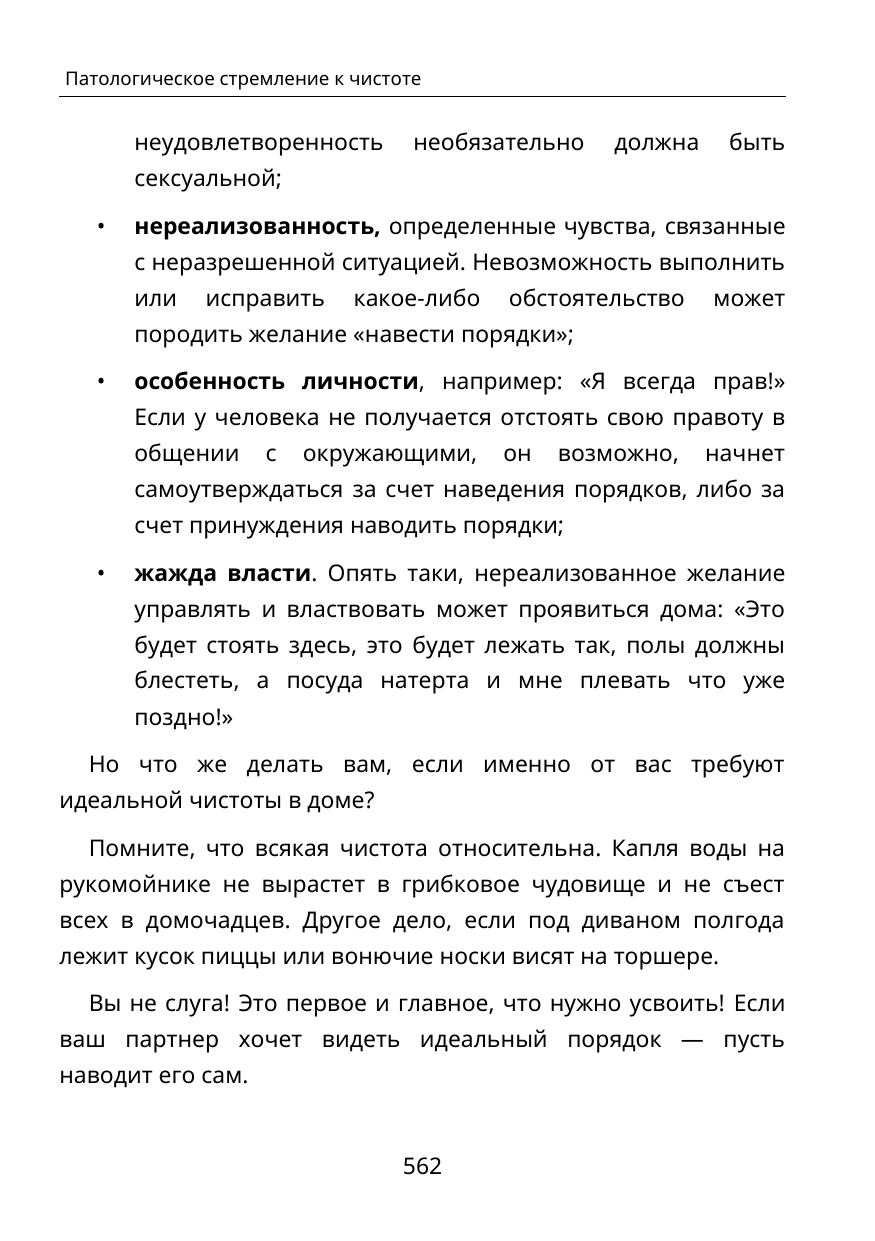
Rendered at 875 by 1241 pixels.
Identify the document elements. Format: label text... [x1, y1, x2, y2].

text Помните, что всякая чистота относительна. Капля воды на рукомойнике не вырастет в грибковое чудовище и не съест всех в домочадцев. Другое дело, если под диваном полгода лежит кусок пиццы или вонючие носки висят на торшере. [59, 832, 786, 971]
list неудовлетворенность необязательно должна быть сексуальной; [97, 126, 786, 193]
list жажда власти. Опять таки, нереализованное желание управлять и властвовать может проявиться дома: «Это будет стоять здесь, это будет лежать так, полы должны блестеть, а посуда натерта и мне плевать что уже поздно!» [97, 557, 786, 732]
list особенность личности, например: «Я всегда прав!» Если у человека не получается отстоять свою правоту в общении с окружающими, он возможно, начнет самоутверждаться за счет наведения порядков, либо за счет принуждения наводить порядки; [97, 365, 786, 540]
list нереализованность, определенные чувства, связанные с неразрешенной ситуацией. Невозможность выполнить или исправить какое-либо обстоятельство может породить желание «навести порядки»; [97, 210, 786, 349]
text Но что же делать вам, если именно от вас требуют идеальной чистоты в доме? [59, 748, 786, 815]
text Вы не слуга! Это первое и главное, что нужно усвоить! Если ваш партнер хочет видеть идеальный порядок — пусть наводит его сам. [59, 987, 786, 1090]
